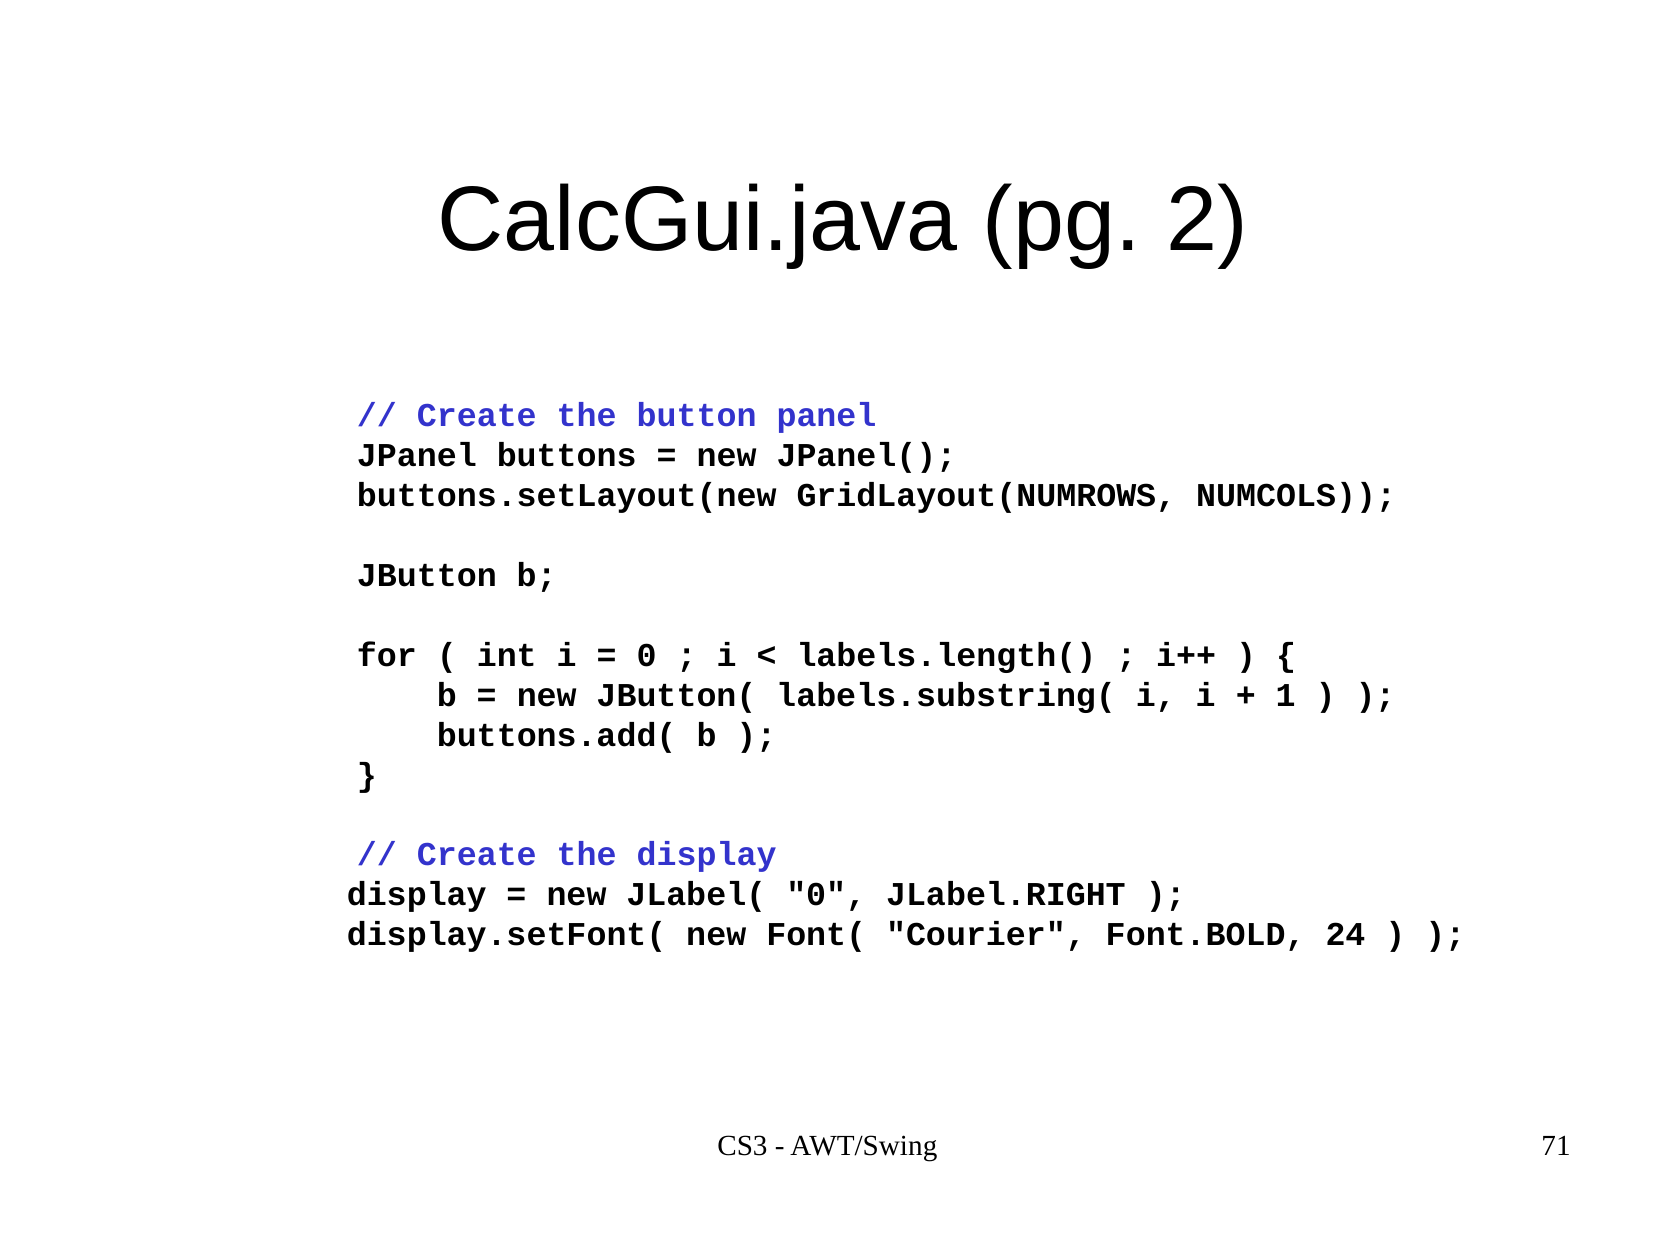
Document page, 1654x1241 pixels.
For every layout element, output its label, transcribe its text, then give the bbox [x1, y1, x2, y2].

text_box // Create the button panel JPanel buttons = new JPanel(); buttons.setLayout(new GridLayout(NUMROWS, NUMCOLS)); JButton b; for ( int i = 0 ; i < labels.length() ; i++ ) { b = new JButton( labels.substring( i, i + 1 ) ); buttons.add( b ); } // Create the display display = new JLabel( "0", JLabel.RIGHT ); display.setFont( new Font( "Courier", Font.BOLD, 24 ) ); [192, 385, 1482, 961]
title CalcGui.java (pg. 2) [124, 110, 1530, 317]
